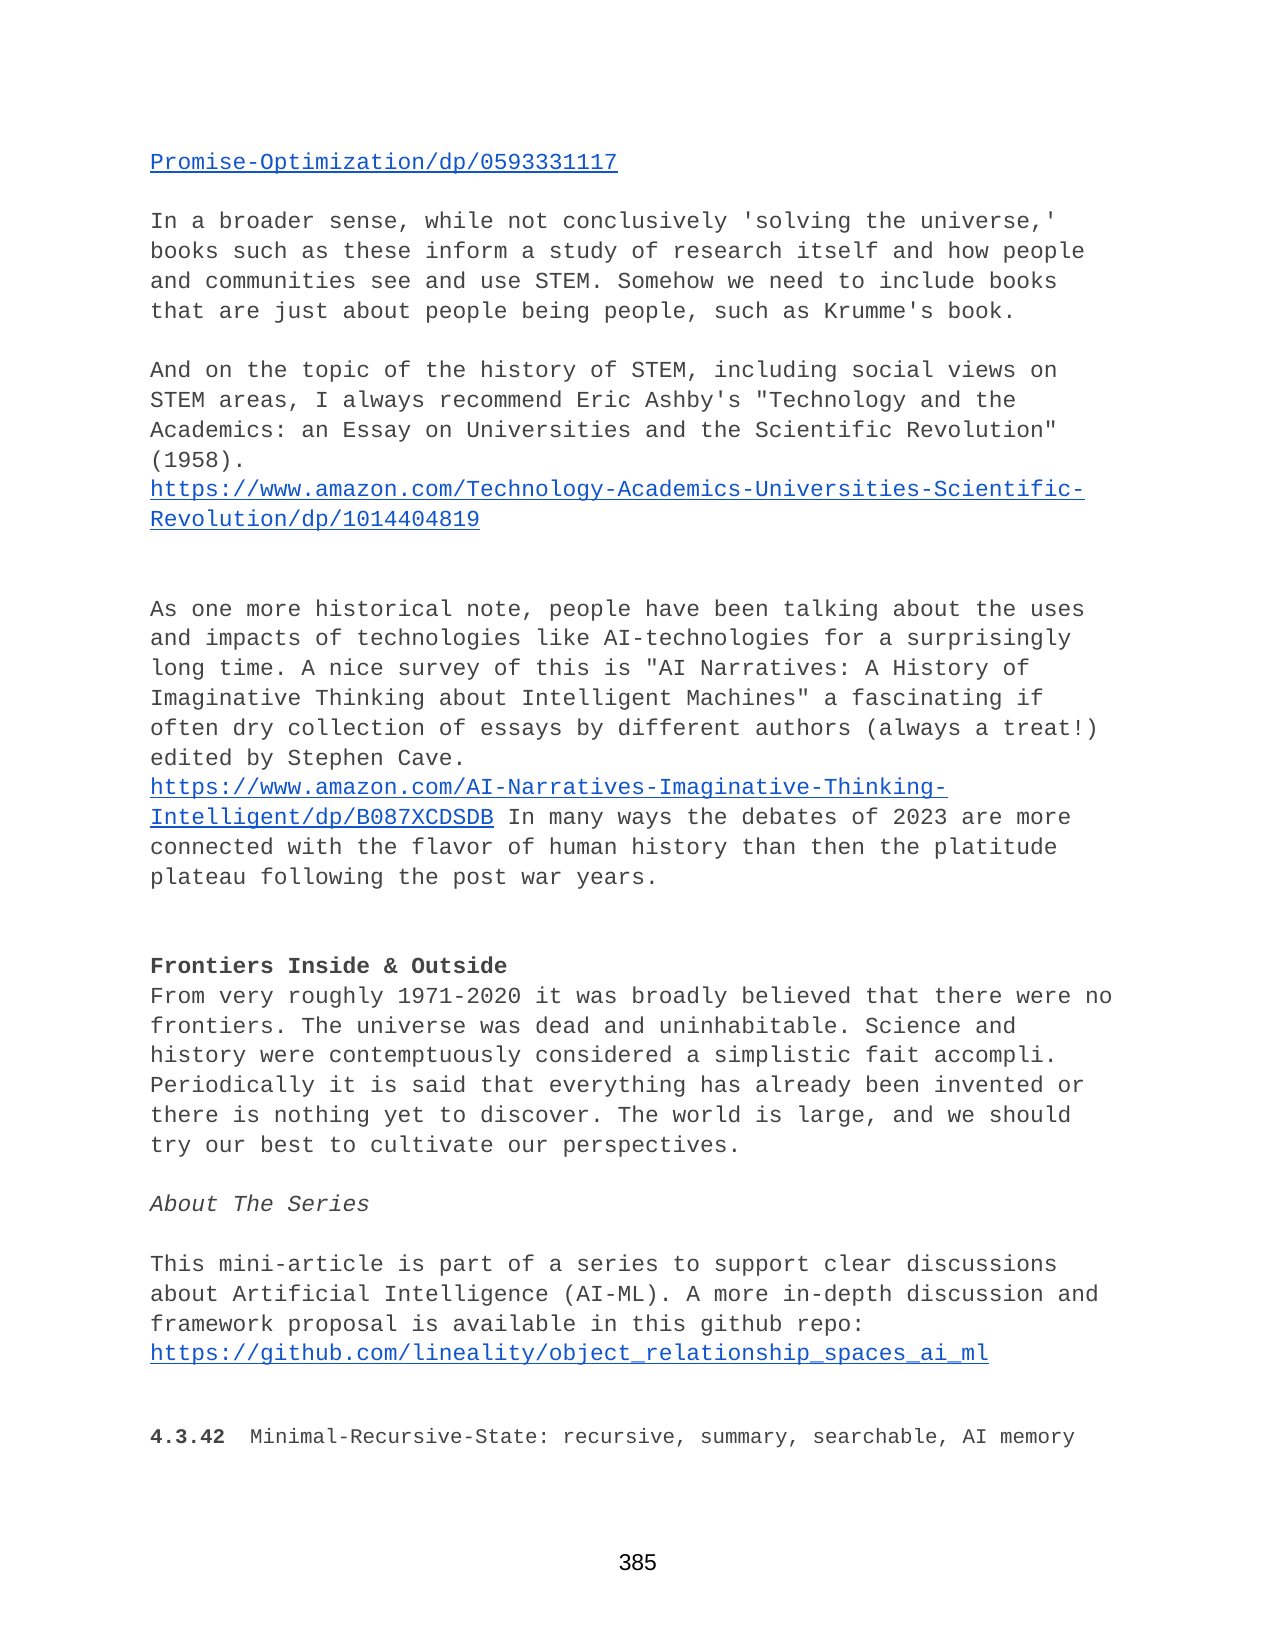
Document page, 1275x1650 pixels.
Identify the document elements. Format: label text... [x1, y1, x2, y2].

text Promise-Optimization/dp/0593331117 [150, 150, 1125, 176]
text And on the topic of the history of STEM, including social views on STEM areas, I always recommend Eric Ashby's "Technology and the Academics: an Essay on Universities and the Scientific Revolution" (1958). [150, 358, 1125, 474]
text https://github.com/lineality/object_relationship_spaces_ai_ml [150, 1342, 1125, 1368]
text From very roughly 1971-2020 it was broadly believed that there were no frontiers. The universe was dead and uninhabitable. Science and history were contemptuously considered a simplistic fait accompli. Periodically it is said that everything has already been invented or there is nothing yet to discover. The world is large, and we should try our best to cultivate our perspectives. [150, 984, 1125, 1159]
text Frontiers Inside & Outside [150, 954, 1125, 980]
text About The Series [150, 1193, 1125, 1219]
text https://www.amazon.com/AI-Narratives-Imaginative-Thinking-Intelligent/dp/B087XCDSDB In many ways the debates of 2023 are more connected with the flavor of human history than then the platitude plateau following the post war years. [150, 776, 1125, 891]
text 4.3.42 Minimal-Recursive-State: recursive, summary, searchable, AI memory [150, 1426, 1125, 1449]
text https://www.amazon.com/Technology-Academics-Universities-Scientific-Revolution/dp/1014404819 [150, 478, 1125, 533]
text As one more historical note, people have been talking about the uses and impacts of technologies like AI-technologies for a surprisingly long time. A nice survey of this is "AI Narratives: A History of Imaginative Thinking about Intelligent Machines" a fascinating if often dry collection of essays by different authors (always a treat!) edited by Stephen Cave. [150, 597, 1125, 772]
text This mini-article is part of a series to support clear discussions about Artificial Intelligence (AI-ML). A more in-depth discussion and framework proposal is available in this github repo: [150, 1252, 1125, 1338]
text In a broader sense, while not conclusively 'solving the universe,' books such as these inform a study of research itself and how people and communities see and use STEM. Somehow we need to include books that are just about people being people, such as Krumme's book. [150, 209, 1125, 325]
